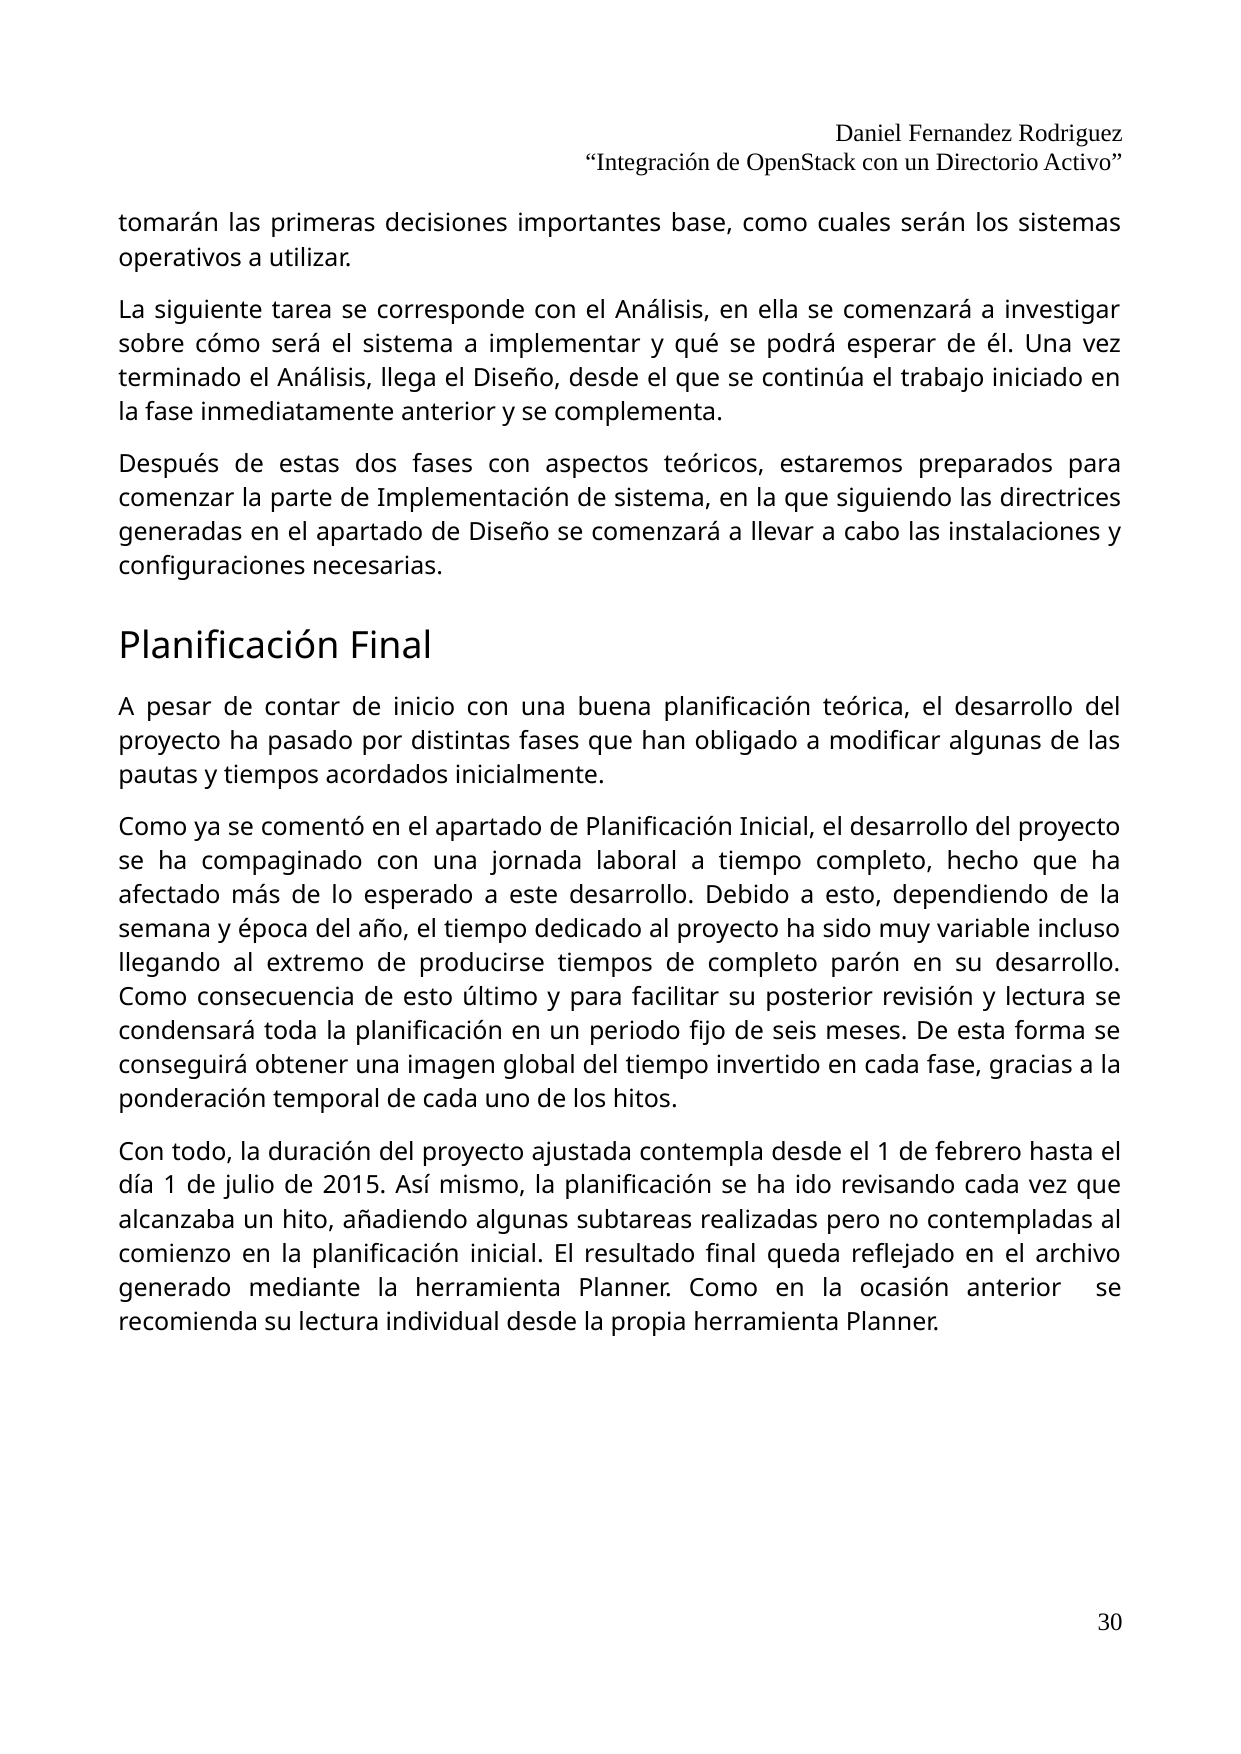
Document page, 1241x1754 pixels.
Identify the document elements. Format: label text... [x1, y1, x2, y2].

text Con todo, la duración del proyecto ajustada contempla desde el 1 de febrero hasta el día 1 de julio de 2015. Así mismo, la planificación se ha ido revisando cada vez que alcanzaba un hito, añadiendo algunas subtareas realizadas pero no contempladas al comienzo en la planificación inicial. El resultado final queda reflejado en el archivo generado mediante la herramienta Planner. Como en la ocasión anterior se recomienda su lectura individual desde la propia herramienta Planner. [118, 1133, 1122, 1337]
text tomarán las primeras decisiones importantes base, como cuales serán los sistemas operativos a utilizar. [118, 205, 1122, 273]
text Como ya se comentó en el apartado de Planificación Inicial, el desarrollo del proyecto se ha compaginado con una jornada laboral a tiempo completo, hecho que ha afectado más de lo esperado a este desarrollo. Debido a esto, dependiendo de la semana y época del año, el tiempo dedicado al proyecto ha sido muy variable incluso llegando al extremo de producirse tiempos de completo parón en su desarrollo. Como consecuencia de esto último y para facilitar su posterior revisión y lectura se condensará toda la planificación en un periodo fijo de seis meses. De esta forma se conseguirá obtener una imagen global del tiempo invertido en cada fase, gracias a la ponderación temporal de cada uno de los hitos. [118, 808, 1122, 1115]
text La siguiente tarea se corresponde con el Análisis, en ella se comenzará a investigar sobre cómo será el sistema a implementar y qué se podrá esperar de él. Una vez terminado el Análisis, llega el Diseño, desde el que se continúa el trabajo iniciado en la fase inmediatamente anterior y se complementa. [118, 291, 1122, 427]
subtitle Planificación Final [118, 619, 1122, 670]
text Después de estas dos fases con aspectos teóricos, estaremos preparados para comenzar la parte de Implementación de sistema, en la que siguiendo las directrices generadas en el apartado de Diseño se comenzará a llevar a cabo las instalaciones y configuraciones necesarias. [118, 446, 1122, 582]
text A pesar de contar de inicio con una buena planificación teórica, el desarrollo del proyecto ha pasado por distintas fases que han obligado a modificar algunas de las pautas y tiempos acordados inicialmente. [118, 688, 1122, 791]
